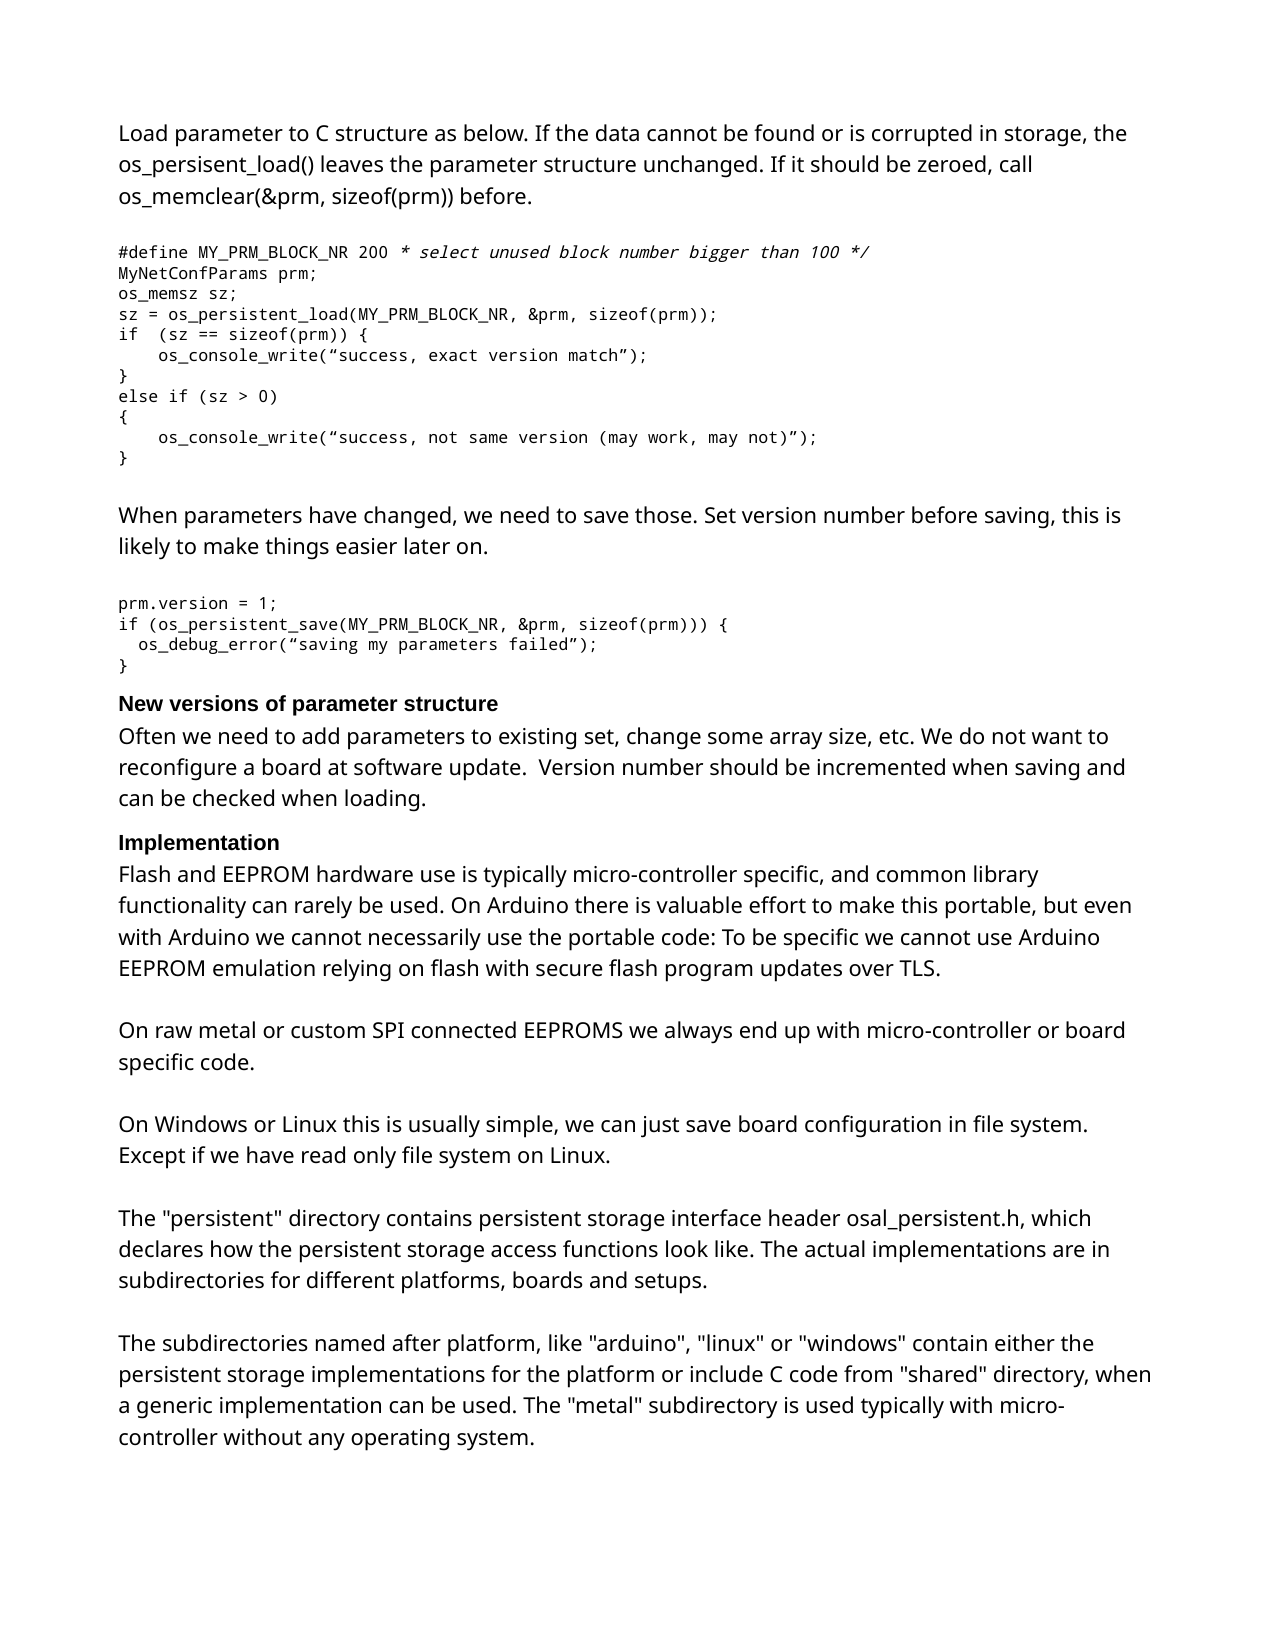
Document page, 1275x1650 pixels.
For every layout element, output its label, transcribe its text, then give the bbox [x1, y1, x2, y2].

text sz = os_persistent_load(MY_PRM_BLOCK_NR, &prm, sizeof(prm)); [118, 305, 1157, 324]
text On raw metal or custom SPI connected EEPROMS we always end up with micro-controller or board specific code. [118, 1015, 1157, 1076]
text } [118, 448, 1157, 468]
text #define MY_PRM_BLOCK_NR 200 * select unused block number bigger than 100 */ [118, 243, 1157, 263]
text prm.version = 1; [118, 594, 1157, 613]
subtitle Implementation [118, 829, 1157, 854]
text Often we need to add parameters to existing set, change some array size, etc. We do not want to reconfigure a board at software update. Version number should be incremented when saving and can be checked when loading. [118, 721, 1157, 813]
text os_debug_error(“saving my parameters failed”); [118, 635, 1157, 654]
text MyNetConfParams prm; [118, 264, 1157, 283]
text The subdirectories named after platform, like "arduino", "linux" or "windows" contain either the persistent storage implementations for the platform or include C code from "shared" directory, when a generic implementation can be used. The "metal" subdirectory is used typically with micro-controller without any operating system. [118, 1328, 1157, 1451]
text The "persistent" directory contains persistent storage interface header osal_persistent.h, which declares how the persistent storage access functions look like. The actual implementations are in subdirectories for different platforms, boards and setups. [118, 1203, 1157, 1295]
text os_memsz sz; [118, 284, 1157, 304]
text os_console_write(“success, not same version (may work, may not)”); [118, 428, 1157, 447]
text if (sz == sizeof(prm)) { [118, 325, 1157, 345]
text { [118, 407, 1157, 427]
text When parameters have changed, we need to save those. Set version number before saving, this is likely to make things easier later on. [118, 500, 1157, 561]
text os_console_write(“success, exact version match”); [118, 346, 1157, 365]
text On Windows or Linux this is usually simple, we can just save board configuration in file system. Except if we have read only file system on Linux. [118, 1109, 1157, 1170]
text if (os_persistent_save(MY_PRM_BLOCK_NR, &prm, sizeof(prm))) { [118, 614, 1157, 634]
text else if (sz > 0) [118, 387, 1157, 406]
text } [118, 366, 1157, 386]
text Load parameter to C structure as below. If the data cannot be found or is corrupted in storage, the os_persisent_load() leaves the parameter structure unchanged. If it should be zeroed, call os_memclear(&prm, sizeof(prm)) before. [118, 118, 1157, 210]
text } [118, 655, 1157, 675]
text Flash and EEPROM hardware use is typically micro-controller specific, and common library functionality can rarely be used. On Arduino there is valuable effort to make this portable, but even with Arduino we cannot necessarily use the portable code: To be specific we cannot use Arduino EEPROM emulation relying on flash with secure flash program updates over TLS. [118, 859, 1157, 983]
subtitle New versions of parameter structure [118, 691, 1157, 716]
